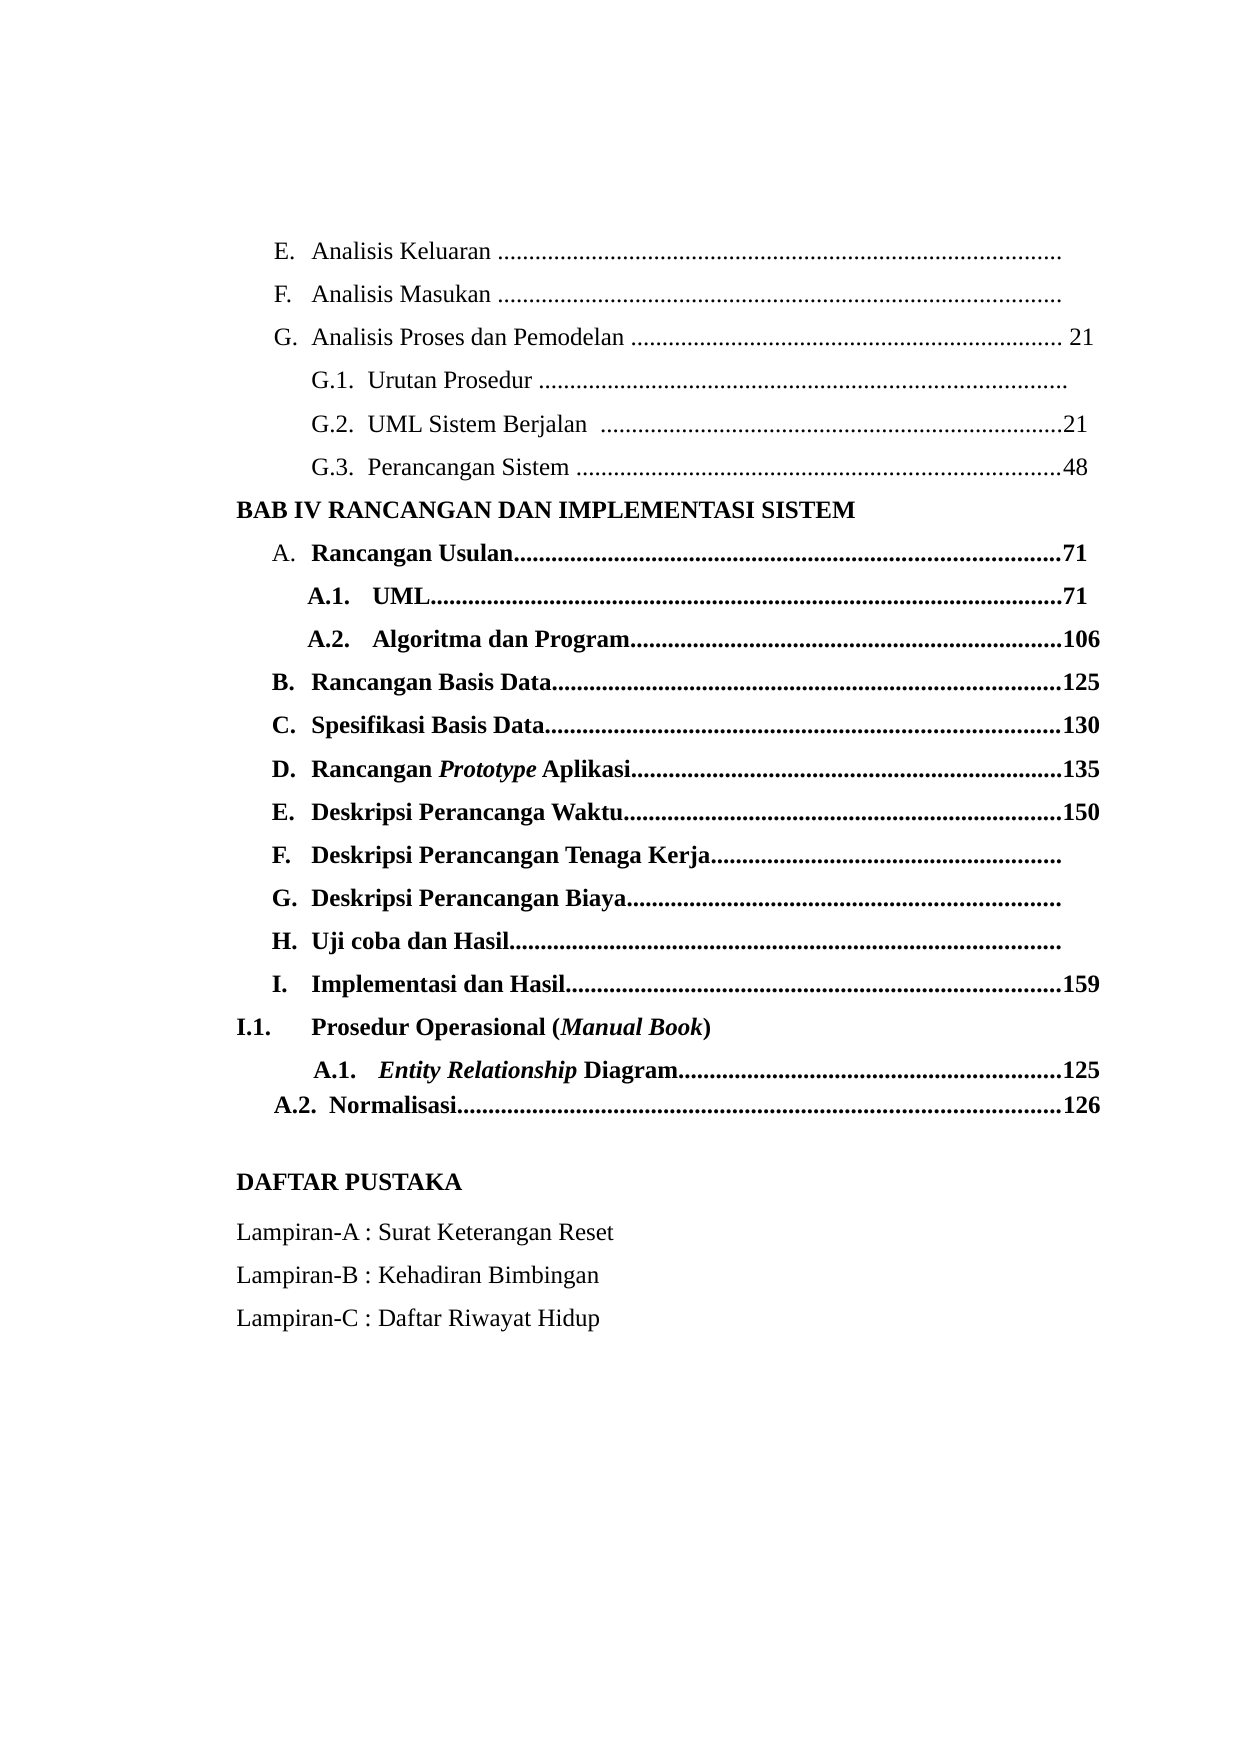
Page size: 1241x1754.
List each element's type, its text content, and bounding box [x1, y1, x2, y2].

list Entity Relationship Diagram 125 [313, 1056, 1128, 1084]
text Lampiran-C : Daftar Riwayat Hidup [236, 1303, 1128, 1332]
list Analisis Masukan [274, 279, 1128, 308]
list Perancangan Sistem 48 [311, 452, 1128, 481]
list Algoritma dan Program 106 [307, 624, 1128, 653]
list Spesifikasi Basis Data 130 [272, 711, 1128, 739]
list Analisis Proses dan Pemodelan 21 [274, 322, 1128, 351]
list DAFTAR PUSTAKA [236, 1167, 1128, 1195]
text Lampiran-A : Surat Keterangan Reset [236, 1217, 1128, 1246]
list Rancangan Usulan 71 [272, 538, 1128, 567]
list Uji coba dan Hasil [272, 926, 1128, 955]
text Lampiran-B : Kehadiran Bimbingan [236, 1260, 1128, 1289]
list Urutan Prosedur [311, 366, 1128, 394]
list Deskripsi Perancangan Biaya [272, 883, 1128, 912]
list Deskripsi Perancangan Tenaga Kerja [272, 840, 1128, 869]
list UML 71 [307, 581, 1128, 610]
list Analisis Keluaran [274, 236, 1128, 265]
list BAB IV RANCANGAN DAN IMPLEMENTASI SISTEM [236, 495, 1128, 524]
list Deskripsi Perancanga Waktu 150 [272, 797, 1128, 826]
list Rancangan Prototype Aplikasi 135 [272, 754, 1128, 782]
list Rancangan Basis Data 125 [272, 667, 1128, 696]
list Normalisasi 126 [274, 1090, 1128, 1119]
list Prosedur Operasional (Manual Book) [236, 1012, 1128, 1041]
list UML Sistem Berjalan 21 [311, 409, 1128, 437]
list Implementasi dan Hasil 159 [272, 969, 1128, 998]
